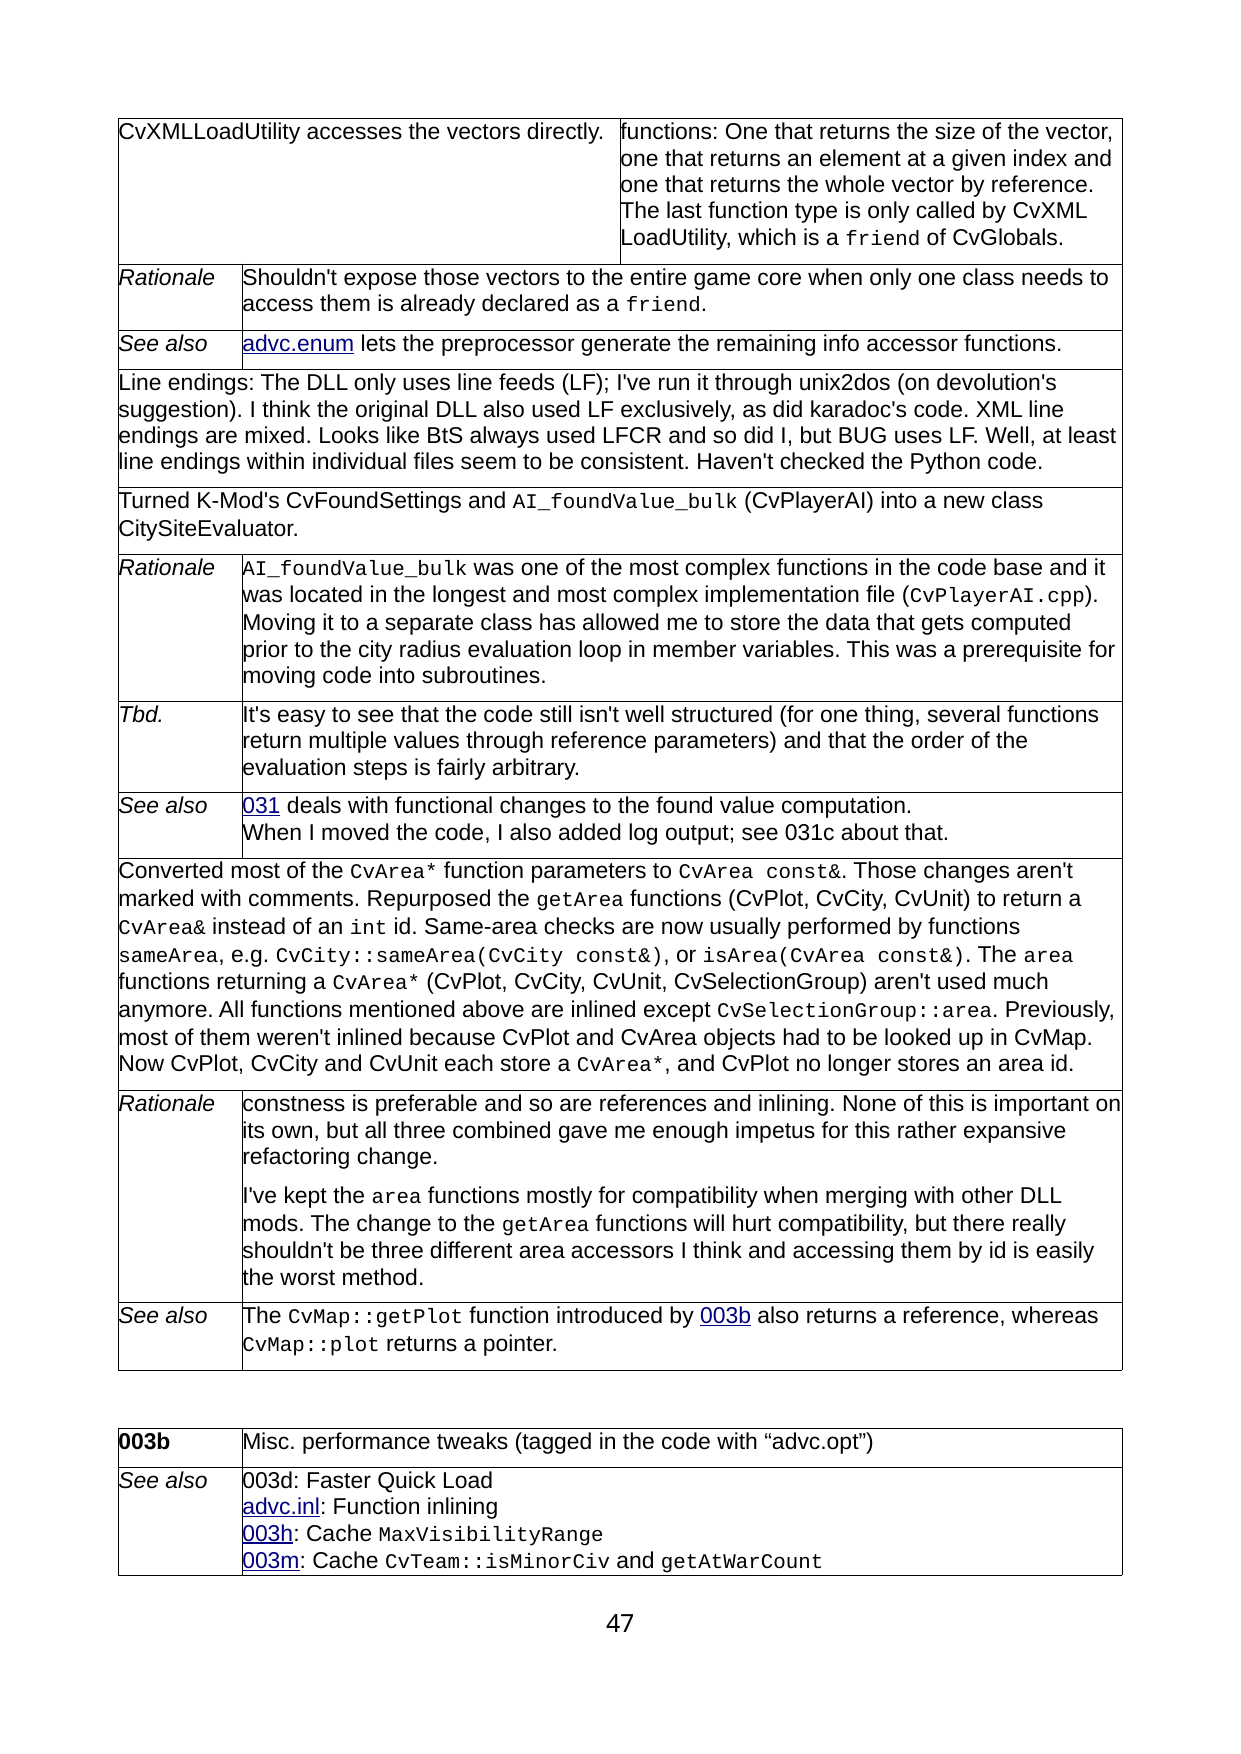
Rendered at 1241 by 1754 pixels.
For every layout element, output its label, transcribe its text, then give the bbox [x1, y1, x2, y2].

table_cell Rationale [119, 555, 242, 701]
table_cell See also [119, 331, 242, 369]
table_cell The CvMap::getPlot function introduced by 003b also returns a reference, whereas CvMap::plot returns a pointer. [243, 1303, 1122, 1370]
table_cell Turned K-Mod's CvFoundSettings and AI_foundValue_bulk (CvPlayerAI) into a new class CitySiteEvaluator. [119, 488, 1122, 554]
table_cell See also [119, 1468, 242, 1575]
table_cell Converted most of the CvArea* function parameters to CvArea const&. Those changes aren't marked with comments. Repurposed the getArea functions (CvPlot, CvCity, CvUnit) to return a CvArea& instead of an int id. Same-area checks are now usually performed by functions sameArea, e.g. CvCity::sameArea(CvCity const&), or isArea(CvArea const&). The area functions returning a CvArea* (CvPlot, CvCity, CvUnit, CvSelectionGroup) aren't used much anymore. All functions mentioned above are inlined except CvSelectionGroup::area. Previously, most of them weren't inlined because CvPlot and CvArea objects had to be looked up in CvMap. Now CvPlot, CvCity and CvUnit each store a CvArea*, and CvPlot no longer stores an area id. [119, 859, 1122, 1090]
table_cell Rationale [119, 265, 242, 330]
table_cell See also [119, 793, 242, 857]
table_header 003b [119, 1429, 242, 1467]
table_cell advc.enum lets the preprocessor generate the remaining info accessor functions. [243, 331, 1122, 369]
table_cell 031 deals with functional changes to the found value computation. When I moved the code, I also added log output; see 031c about that. [243, 793, 1122, 857]
table_cell AI_foundValue_bulk was one of the most complex functions in the code base and it was located in the longest and most complex implementation file (CvPlayerAI.cpp). Moving it to a separate class has allowed me to store the data that gets computed prior to the city radius evaluation loop in member variables. This was a prerequisite for moving code into subroutines. [243, 555, 1122, 701]
table_cell It's easy to see that the code still isn't well structured (for one thing, several functions return multiple values through reference parameters) and that the order of the evaluation steps is fairly arbitrary. [243, 702, 1122, 792]
table_cell CvXMLLoadUtility accesses the vectors directly. [119, 119, 620, 264]
table_cell Shouldn't expose those vectors to the entire game core when only one class needs to access them is already declared as a friend. [243, 265, 1122, 330]
table_cell Line endings: The DLL only uses line feeds (LF); I've run it through unix2dos (on devolution's suggestion). I think the original DLL also used LF exclusively, as did karadoc's code. XML line endings are mixed. Looks like BtS always used LFCR and so did I, but BUG uses LF. Well, at least line endings within individual files seem to be consistent. Haven't checked the Python code. [119, 370, 1122, 487]
table_cell Rationale [119, 1091, 242, 1302]
table_cell See also [119, 1303, 242, 1370]
table_cell 003d: Faster Quick Load advc.inl: Function inlining 003h: Cache MaxVisibilityRange 003m: Cache CvTeam::isMinorCiv and getAtWarCount [243, 1468, 1122, 1575]
table_cell constness is preferable and so are references and inlining. None of this is important on its own, but all three combined gave me enough impetus for this rather expansive refactoring change. I've kept the area functions mostly for compatibility when merging with other DLL mods. The change to the getArea functions will hurt compatibility, but there really shouldn't be three different area accessors I think and accessing them by id is easily the worst method. [243, 1091, 1122, 1302]
table_cell Tbd. [119, 702, 242, 792]
table_header Misc. performance tweaks (tagged in the code with “advc.opt”) [243, 1429, 1122, 1467]
table_cell functions: One that returns the size of the vector, one that returns an element at a given index and one that returns the whole vector by reference. The last function type is only called by CvXML LoadUtility, which is a friend of CvGlobals. [621, 119, 1122, 264]
